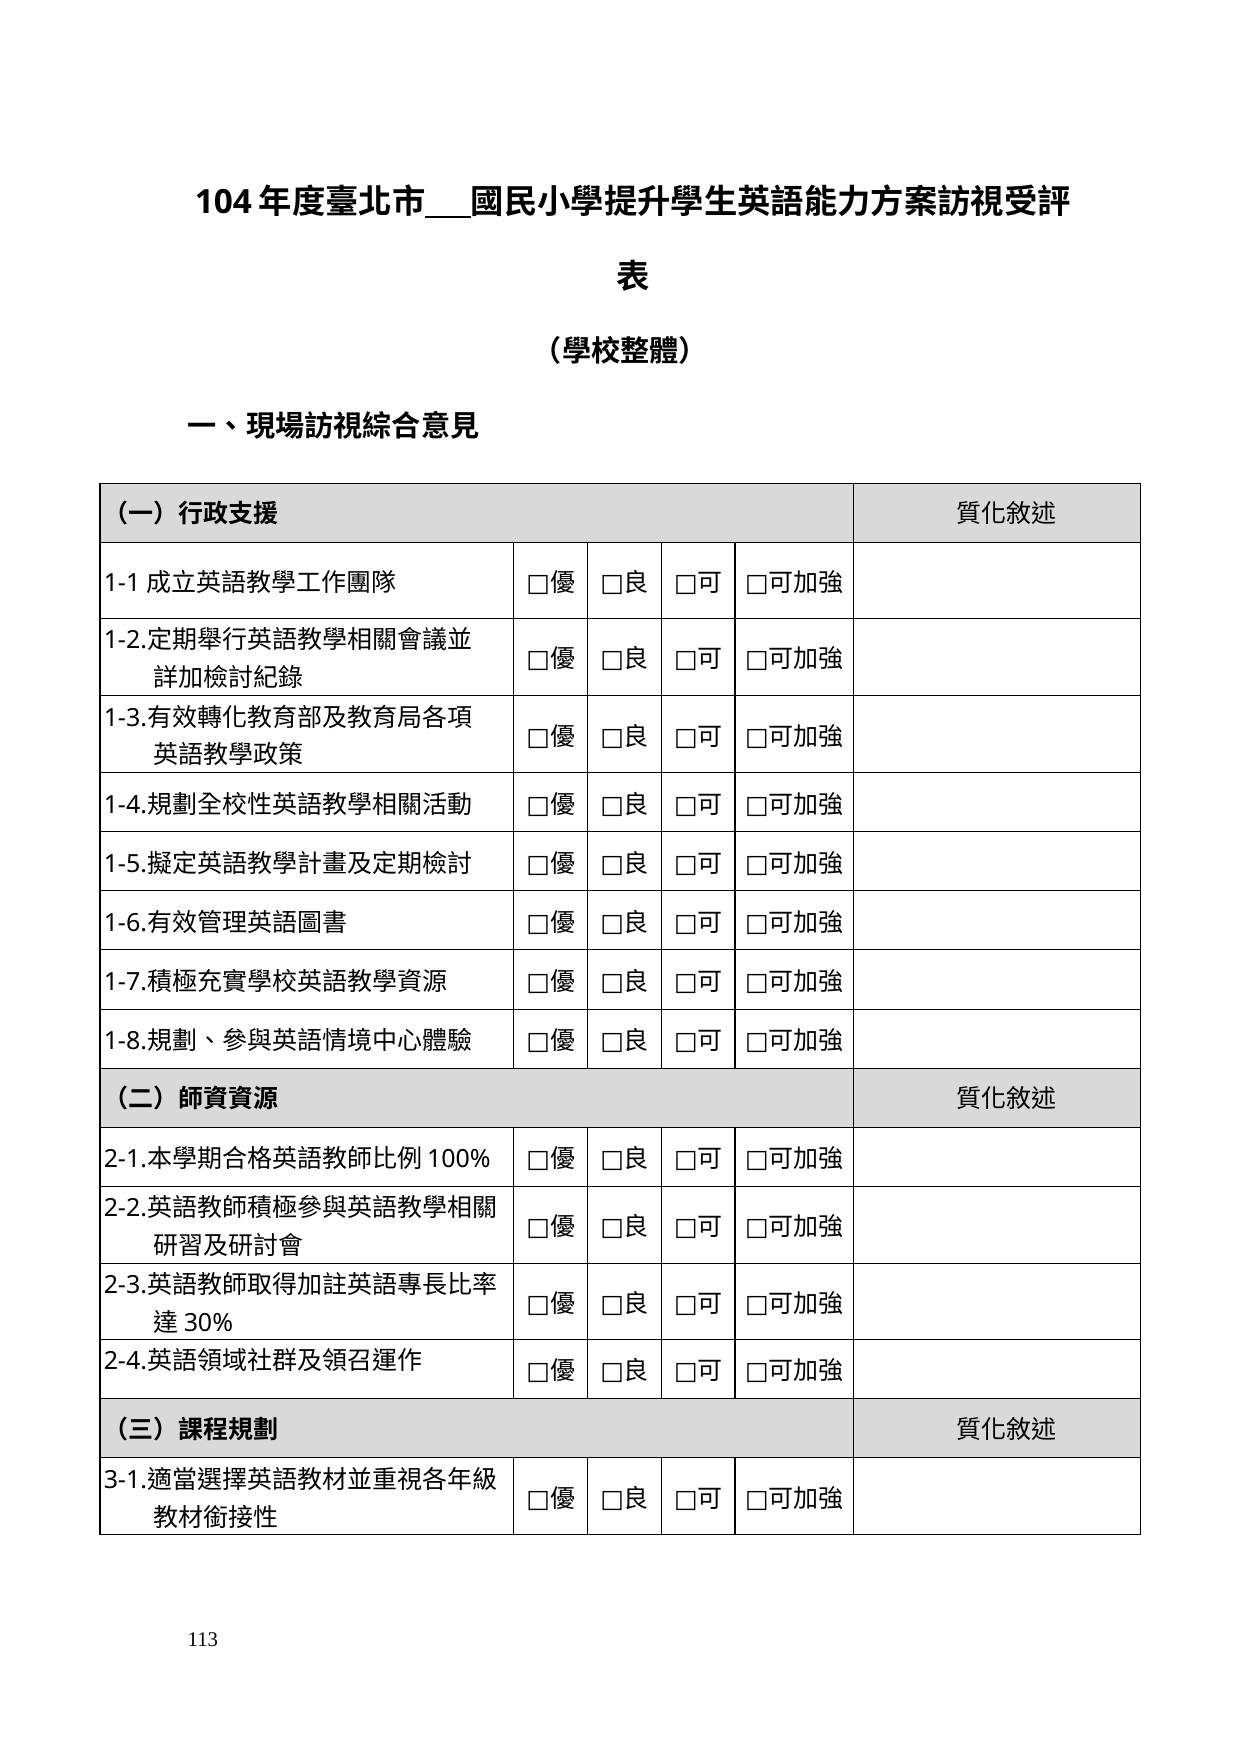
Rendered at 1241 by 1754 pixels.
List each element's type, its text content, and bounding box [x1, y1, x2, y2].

table_cell □優 [514, 543, 587, 618]
table_cell □可加強 [736, 619, 853, 695]
table_cell □可 [662, 832, 734, 890]
table_cell [854, 832, 1140, 890]
table_cell □可 [662, 1340, 734, 1398]
table_cell （三）課程規劃 [101, 1399, 853, 1457]
table_cell □可加強 [736, 1264, 853, 1339]
table_cell □可 [662, 773, 734, 831]
table_cell 質化敘述 [854, 1069, 1140, 1127]
table_cell 1-8.規劃、參與英語情境中心體驗 [101, 1010, 513, 1067]
table_cell 2-2.英語教師積極參與英語教學相關 研習及研討會 [101, 1187, 513, 1263]
table_cell □良 [588, 773, 661, 831]
table_cell 1-7.積極充實學校英語教學資源 [101, 950, 513, 1008]
table_cell □可加強 [736, 1340, 853, 1398]
table_cell 質化敘述 [854, 1399, 1140, 1457]
table_cell 1-3.有效轉化教育部及教育局各項 英語教學政策 [101, 696, 513, 772]
table_cell □優 [514, 619, 587, 695]
table_cell □良 [588, 950, 661, 1008]
table_cell □良 [588, 696, 661, 772]
table_cell 2-1.本學期合格英語教師比例100% [101, 1128, 513, 1186]
table_cell □可 [662, 950, 734, 1008]
table_cell □可加強 [736, 773, 853, 831]
table_cell [854, 950, 1140, 1008]
table_cell □優 [514, 1128, 587, 1186]
table_cell 2-3.英語教師取得加註英語專長比率達30% [101, 1264, 513, 1339]
table_cell [854, 696, 1140, 772]
table_cell □可加強 [736, 1458, 853, 1534]
table_cell 1-4.規劃全校性英語教學相關活動 [101, 773, 513, 831]
table_cell □可 [662, 1264, 734, 1339]
table_cell □優 [514, 1340, 587, 1398]
table_cell [854, 543, 1140, 618]
table_cell □可加強 [736, 950, 853, 1008]
table_cell □良 [588, 1264, 661, 1339]
table_cell [854, 773, 1140, 831]
table_cell □可加強 [736, 1128, 853, 1186]
table_cell □優 [514, 773, 587, 831]
table_cell [854, 1128, 1140, 1186]
table_header 質化敘述 [854, 484, 1140, 542]
table_cell □可 [662, 891, 734, 949]
table_cell [854, 891, 1140, 949]
table_cell □優 [514, 1010, 587, 1067]
table_cell □可 [662, 619, 734, 695]
table_cell （二）師資資源 [101, 1069, 853, 1127]
table_cell □可 [662, 1458, 734, 1534]
table_cell □良 [588, 1458, 661, 1534]
table_cell □可加強 [736, 1187, 853, 1263]
table_header （一）行政支援 [101, 484, 853, 542]
table_cell □可 [662, 1187, 734, 1263]
table_cell [854, 1010, 1140, 1067]
table_cell [854, 1340, 1140, 1398]
table_cell □可加強 [736, 832, 853, 890]
table_cell 2-4.英語領域社群及領召運作 [101, 1340, 513, 1398]
table_cell □良 [588, 1340, 661, 1398]
table_cell □良 [588, 1187, 661, 1263]
table_cell 1-1 成立英語教學工作團隊 [101, 543, 513, 618]
table_cell □優 [514, 1458, 587, 1534]
table_cell □良 [588, 1128, 661, 1186]
table_cell 3-1.適當選擇英語教材並重視各年級 教材銜接性 [101, 1458, 513, 1534]
table_cell □優 [514, 1187, 587, 1263]
table_cell □可加強 [736, 696, 853, 772]
table_cell [854, 1458, 1140, 1534]
table_cell 1-5.擬定英語教學計畫及定期檢討 [101, 832, 513, 890]
table_cell □可加強 [736, 543, 853, 618]
table_cell [854, 619, 1140, 695]
table_cell □可 [662, 543, 734, 618]
table_cell 1-2.定期舉行英語教學相關會議並 詳加檢討紀錄 [101, 619, 513, 695]
subtitle 104年度臺北市 國民小學提升學生英語能力方案訪視受評表 [187, 161, 1077, 311]
table_cell □良 [588, 1010, 661, 1067]
table_cell [854, 1264, 1140, 1339]
table_cell □良 [588, 543, 661, 618]
table_cell □可加強 [736, 891, 853, 949]
text 一、現場訪視綜合意見 [187, 386, 1053, 461]
table_cell □優 [514, 950, 587, 1008]
table_cell □優 [514, 1264, 587, 1339]
table_cell □可 [662, 696, 734, 772]
table_cell □良 [588, 619, 661, 695]
table_cell [854, 1187, 1140, 1263]
table_cell 1-6.有效管理英語圖書 [101, 891, 513, 949]
table_cell □可加強 [736, 1010, 853, 1067]
table_cell □優 [514, 696, 587, 772]
table_cell □優 [514, 832, 587, 890]
subtitle （學校整體） [187, 311, 1053, 386]
table_cell □良 [588, 832, 661, 890]
table_cell □優 [514, 891, 587, 949]
table_cell □良 [588, 891, 661, 949]
table_cell □可 [662, 1128, 734, 1186]
table_cell □可 [662, 1010, 734, 1067]
